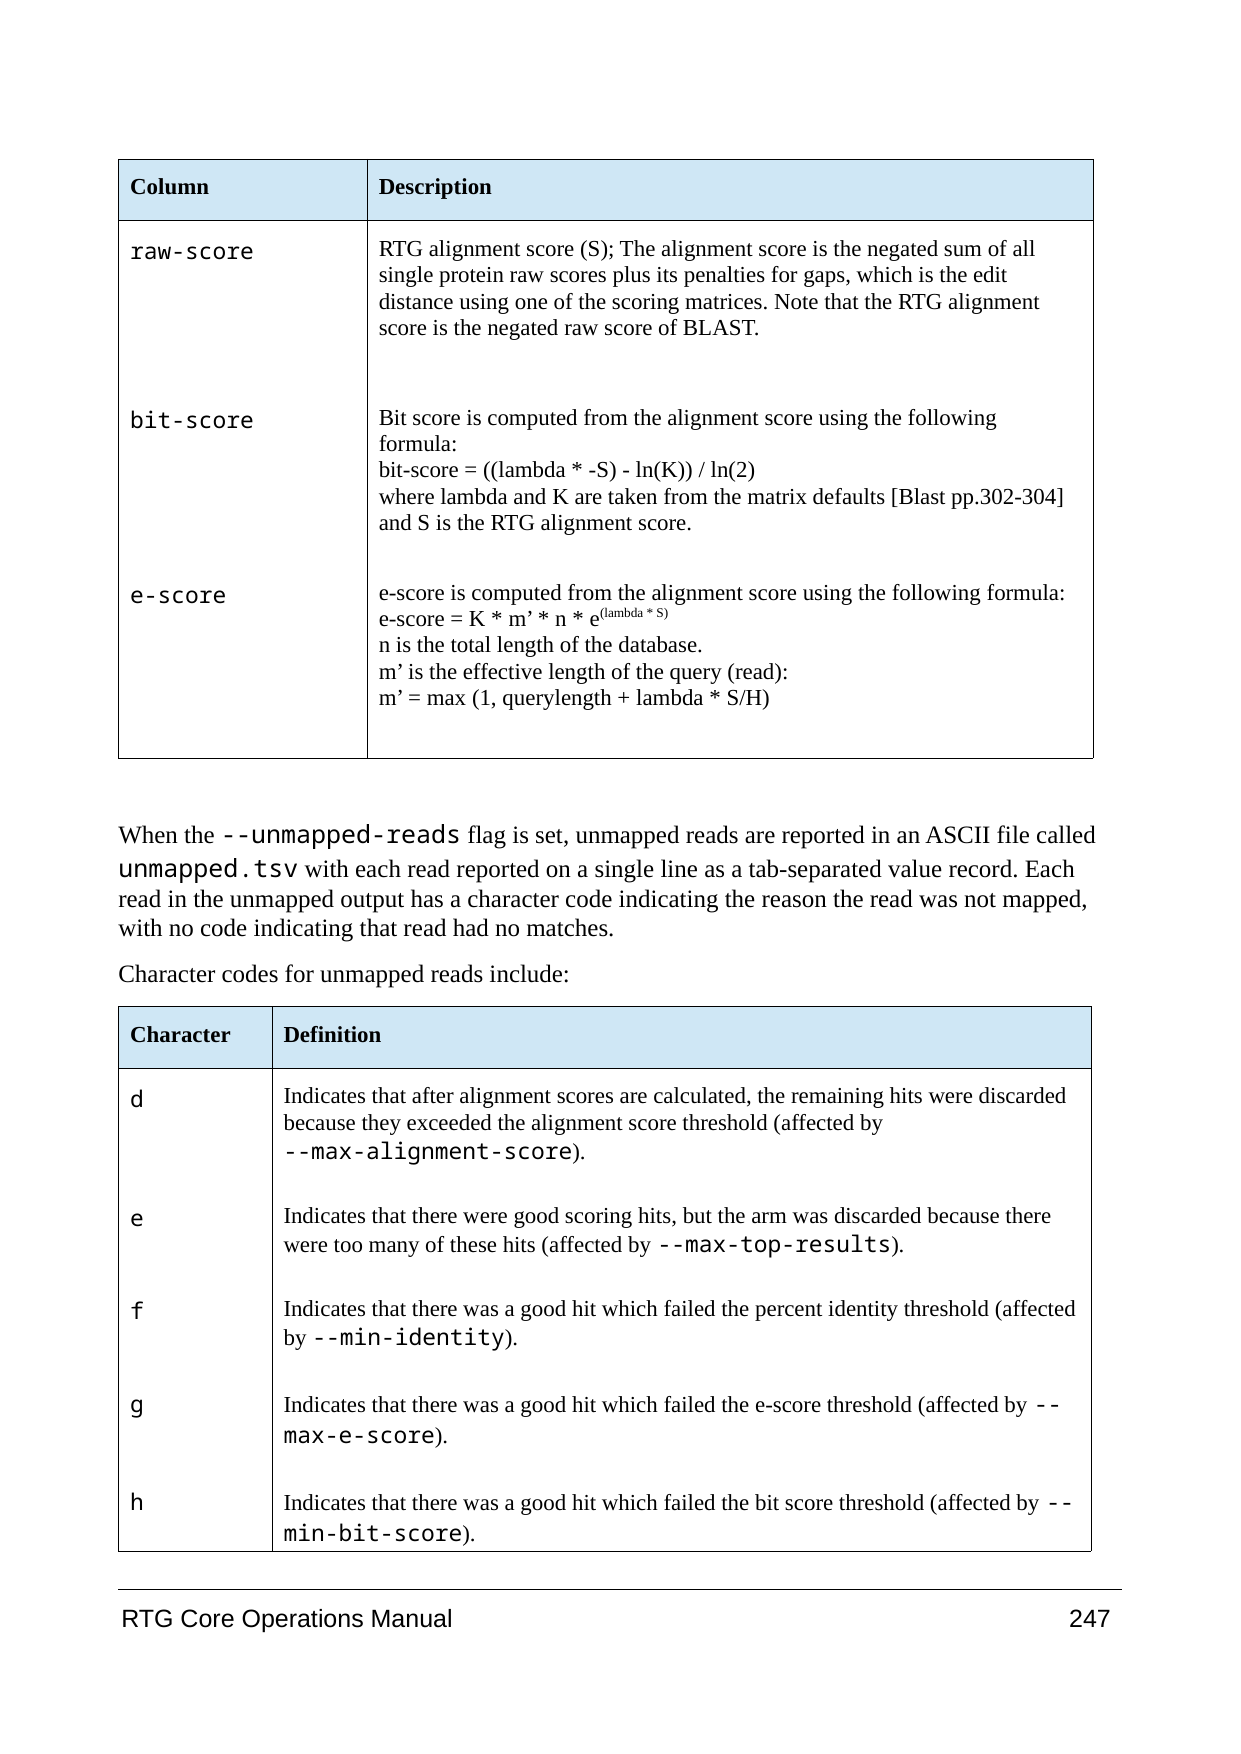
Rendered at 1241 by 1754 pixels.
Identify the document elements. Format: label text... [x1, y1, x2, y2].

table_cell Indicates that there was a good hit which failed the bit score threshold (affected by --min-bit-score). [273, 1471, 1091, 1551]
table_header Character [119, 1007, 272, 1068]
table_cell RTG alignment score (S); The alignment score is the negated sum of all single protein raw scores plus its penalties for gaps, which is the edit distance using one of the scoring matrices. Note that the RTG alignment score is the negated raw score of BLAST. [368, 221, 1093, 389]
table_cell g [119, 1373, 272, 1471]
table_cell Bit score is computed from the alignment score using the following formula: bit-score = ((lambda * -S) - ln(K)) / ln(2) where lambda and K are taken from the matrix defaults [Blast pp.302-304] and S is the RTG alignment score. [368, 389, 1093, 564]
table_header Description [368, 160, 1093, 220]
text When the --unmapped-reads flag is set, unmapped reads are reported in an ASCII file called unmapped.tsv with each read reported on a single line as a tab-separated value record. Each read in the unmapped output has a character code indicating the reason the read was not mapped, with no code indicating that read had no matches. [118, 816, 1122, 942]
table_cell Indicates that after alignment scores are calculated, the remaining hits were discarded because they exceeded the alignment score threshold (affected by --max-alignment-score). [273, 1069, 1091, 1187]
table_cell Indicates that there was a good hit which failed the percent identity threshold (affected by --min-identity). [273, 1280, 1091, 1373]
table_cell d [119, 1069, 272, 1187]
text Character codes for unmapped reads include: [118, 959, 1122, 988]
table_cell bit-score [119, 389, 367, 564]
table_header Definition [273, 1007, 1091, 1068]
table_header Column [119, 160, 367, 220]
table_cell e-score [119, 564, 367, 758]
table_cell e-score is computed from the alignment score using the following formula: e-score = K * m’ * n * e(lambda * S) n is the total length of the database. m’ is the effective length of the query (read): m’ = max (1, querylength + lambda * S/H) [368, 564, 1093, 758]
table_cell h [119, 1471, 272, 1551]
table_cell e [119, 1187, 272, 1280]
table_cell Indicates that there was a good hit which failed the e-score threshold (affected by --max-e-score). [273, 1373, 1091, 1471]
table_cell Indicates that there were good scoring hits, but the arm was discarded because there were too many of these hits (affected by --max-top-results). [273, 1187, 1091, 1280]
table_cell f [119, 1280, 272, 1373]
table_cell raw-score [119, 221, 367, 389]
